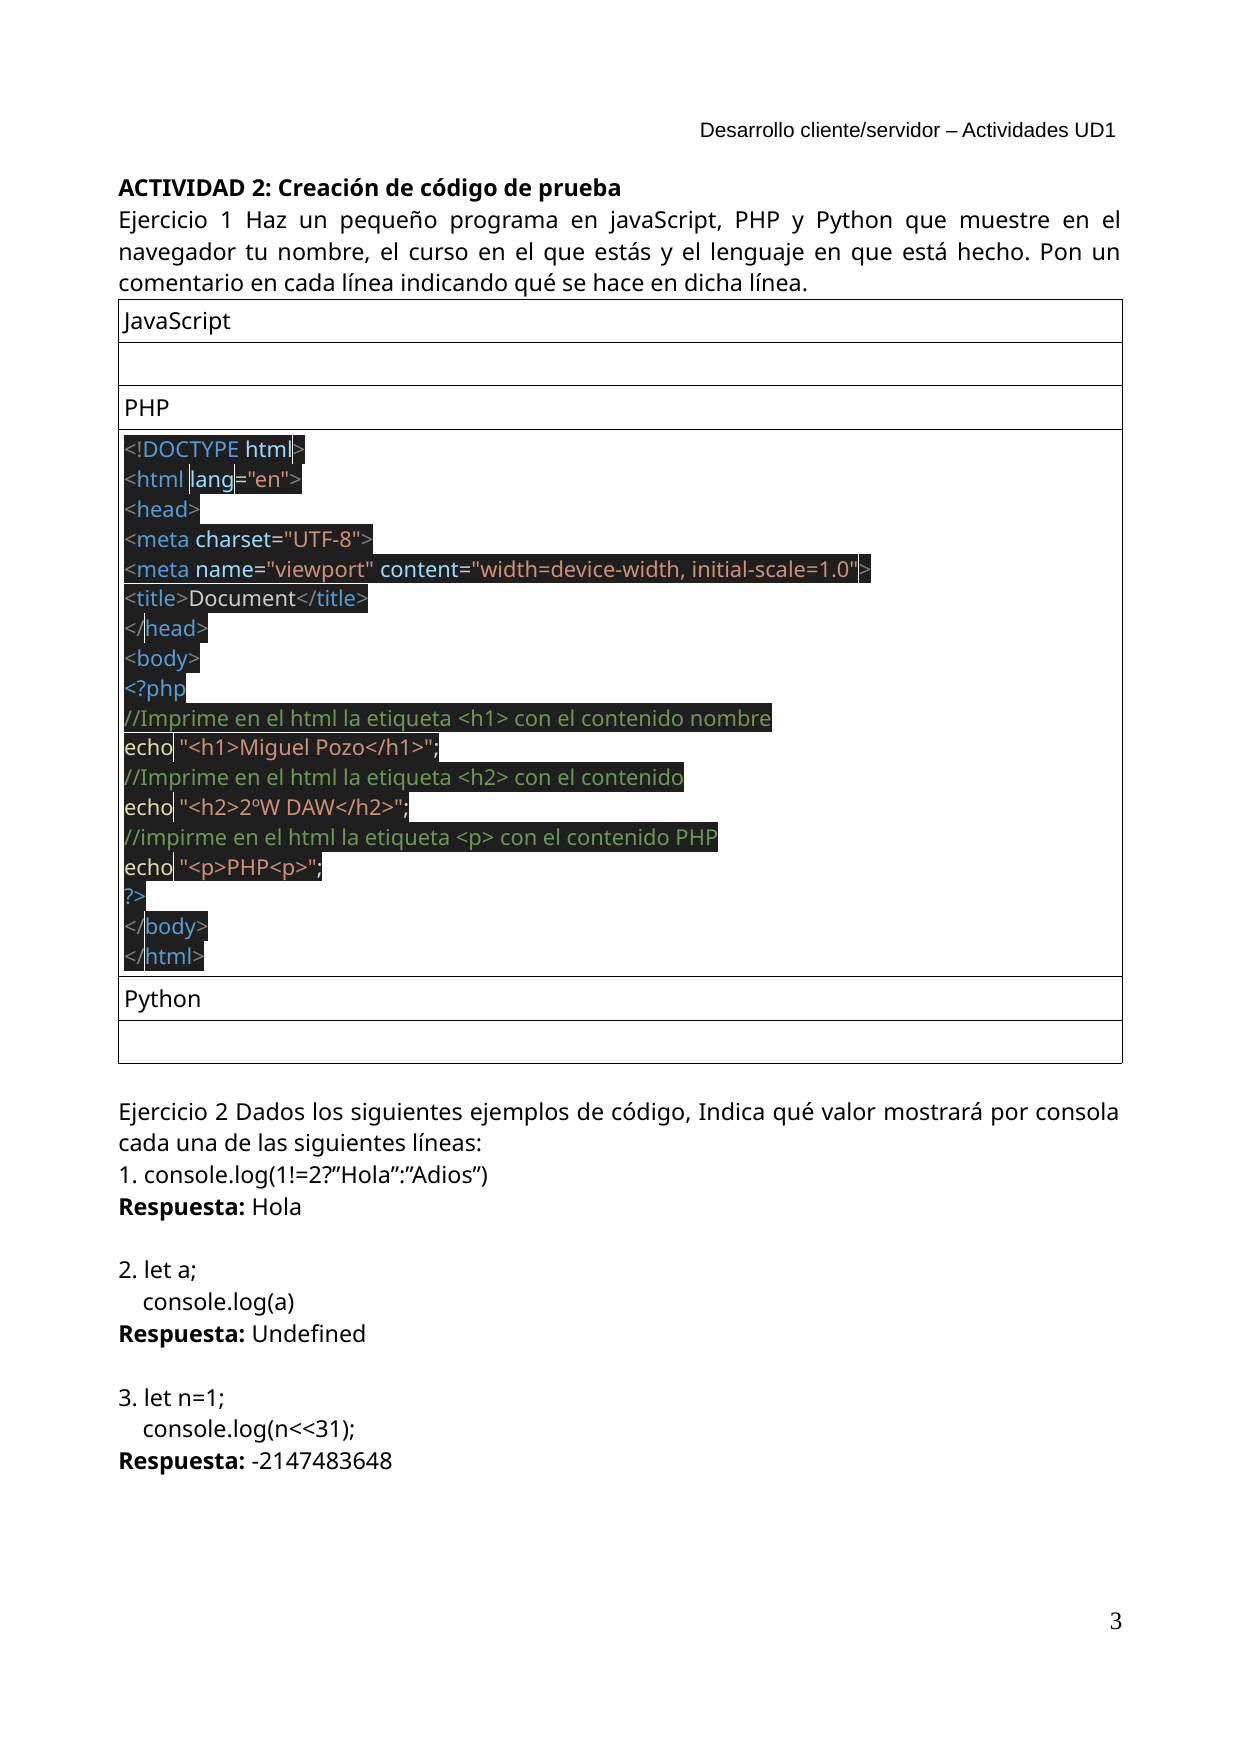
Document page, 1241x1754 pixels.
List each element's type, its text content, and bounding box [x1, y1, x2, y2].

text 2. let a; [118, 1254, 1122, 1286]
table_cell [119, 1021, 1122, 1063]
text Respuesta: Hola [118, 1190, 1122, 1222]
text Respuesta: Undefined [118, 1317, 1122, 1349]
table_cell <!DOCTYPE html> <html lang="en"> <head> <meta charset="UTF-8"> <meta name="viewport" content="width=device-width, initial-scale=1.0"> <title>Document</title> </head> <body> <?php //Imprime en el html la etiqueta <h1> con el contenido nombre echo "<h1>Miguel Pozo</h1>"; //Imprime en el html la etiqueta <h2> con el contenido echo "<h2>2ºW DAW</h2>"; //impirme en el html la etiqueta <p> con el contenido PHP echo "<p>PHP<p>"; ?> </body> </html> [119, 430, 1122, 976]
text Ejercicio 1 Haz un pequeño programa en javaScript, PHP y Python que muestre en el navegador tu nombre, el curso en el que estás y el lenguaje en que está hecho. Pon un comentario en cada línea indicando qué se hace en dicha línea. [118, 203, 1122, 299]
table_cell Python [119, 977, 1122, 1020]
table_header JavaScript [119, 300, 1122, 342]
text 3. let n=1; [118, 1381, 1122, 1413]
text 1. console.log(1!=2?”Hola”:”Adios”) [118, 1158, 1122, 1190]
table_cell [119, 343, 1122, 385]
table_cell PHP [119, 386, 1122, 429]
text Ejercicio 2 Dados los siguientes ejemplos de código, Indica qué valor mostrará por consola cada una de las siguientes líneas: [118, 1095, 1122, 1158]
text console.log(a) [118, 1286, 1122, 1317]
text console.log(n<<31); [118, 1413, 1122, 1444]
text ACTIVIDAD 2: Creación de código de prueba [118, 172, 1122, 203]
text Respuesta: -2147483648 [118, 1444, 1122, 1476]
